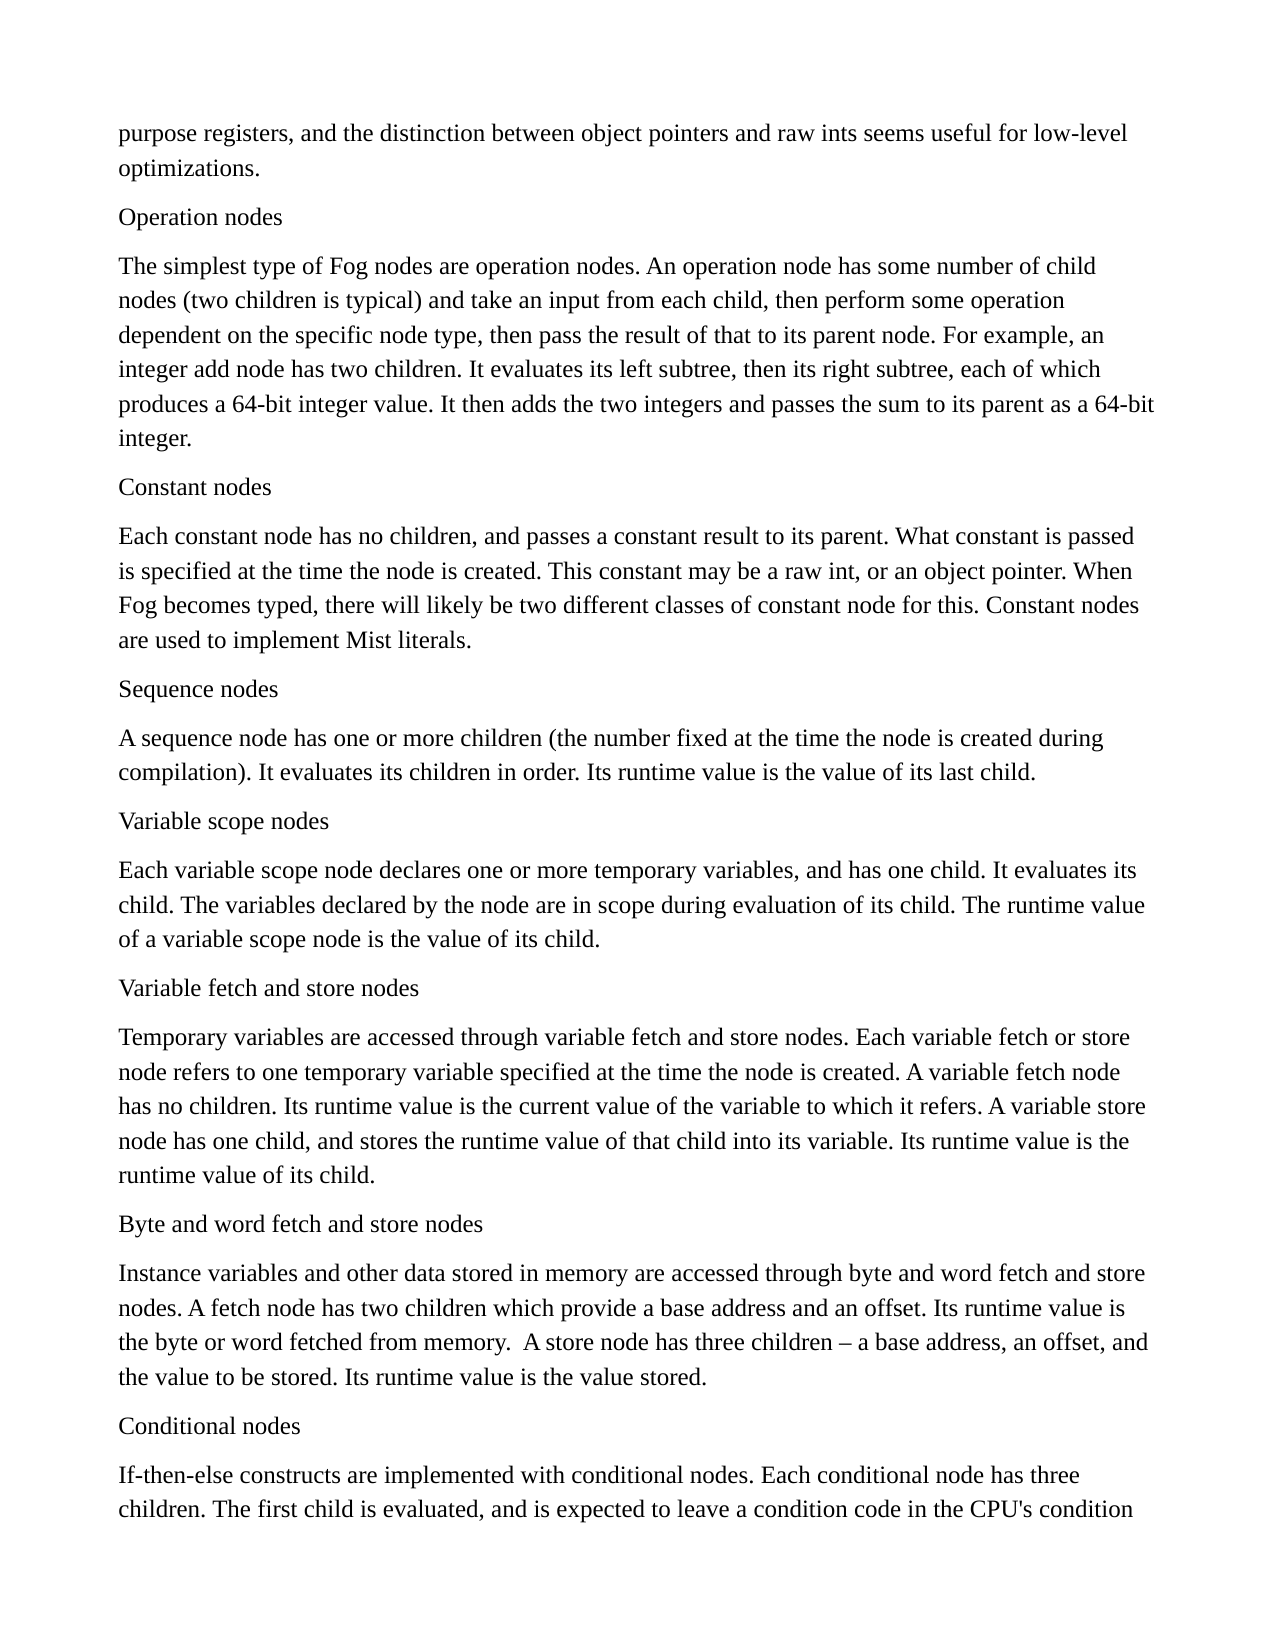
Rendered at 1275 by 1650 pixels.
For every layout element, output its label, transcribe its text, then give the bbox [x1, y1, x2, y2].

text Sequence nodes [118, 674, 1157, 702]
text Operation nodes [118, 202, 1157, 230]
text The simplest type of Fog nodes are operation nodes. An operation node has some number of child nodes (two children is typical) and take an input from each child, then perform some operation dependent on the specific node type, then pass the result of that to its parent node. For example, an integer add node has two children. It evaluates its left subtree, then its right subtree, each of which produces a 64-bit integer value. It then adds the two integers and passes the sum to its parent as a 64-bit integer. [118, 251, 1157, 452]
text If-then-else constructs are implemented with conditional nodes. Each conditional node has three children. The first child is evaluated, and is expected to leave a condition code in the CPU's condition [118, 1460, 1157, 1523]
text A sequence node has one or more children (the number fixed at the time the node is created during compilation). It evaluates its children in order. Its runtime value is the value of its last child. [118, 723, 1157, 786]
text purpose registers, and the distinction between object pointers and raw ints seems useful for low-level optimizations. [118, 118, 1157, 181]
text Conditional nodes [118, 1411, 1157, 1440]
text Each constant node has no children, and passes a constant result to its parent. What constant is passed is specified at the time the node is created. This constant may be a raw int, or an object pointer. When Fog becomes typed, there will likely be two different classes of constant node for this. Constant nodes are used to implement Mist literals. [118, 521, 1157, 653]
text Each variable scope node declares one or more temporary variables, and has one child. It evaluates its child. The variables declared by the node are in scope during evaluation of its child. The runtime value of a variable scope node is the value of its child. [118, 855, 1157, 953]
text Instance variables and other data stored in memory are accessed through byte and word fetch and store nodes. A fetch node has two children which provide a base address and an offset. Its runtime value is the byte or word fetched from memory. A store node has three children – a base address, an offset, and the value to be stored. Its runtime value is the value stored. [118, 1258, 1157, 1391]
text Temporary variables are accessed through variable fetch and store nodes. Each variable fetch or store node refers to one temporary variable specified at the time the node is created. A variable fetch node has no children. Its runtime value is the current value of the variable to which it refers. A variable store node has one child, and stores the runtime value of that child into its variable. Its runtime value is the runtime value of its child. [118, 1022, 1157, 1189]
text Constant nodes [118, 472, 1157, 501]
text Variable scope nodes [118, 806, 1157, 835]
text Byte and word fetch and store nodes [118, 1209, 1157, 1238]
text Variable fetch and store nodes [118, 973, 1157, 1002]
